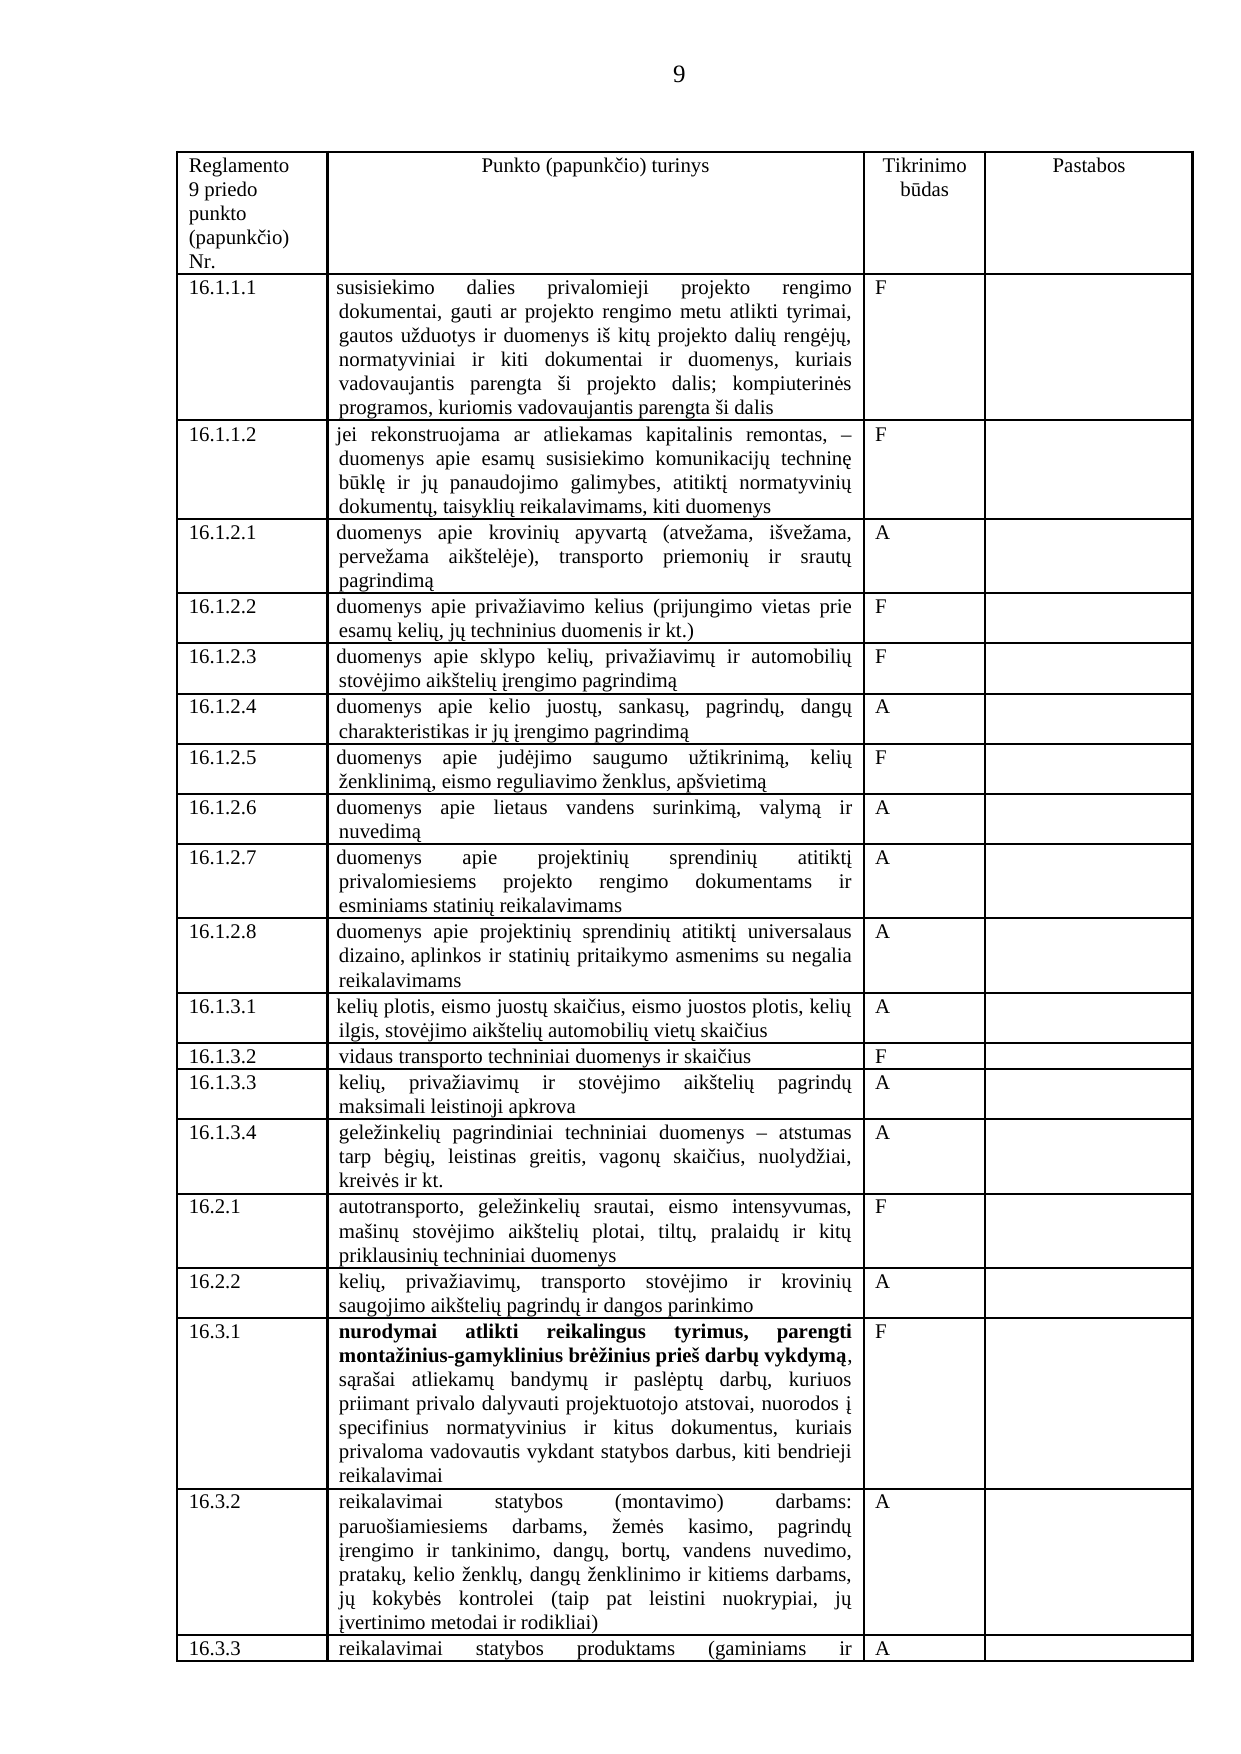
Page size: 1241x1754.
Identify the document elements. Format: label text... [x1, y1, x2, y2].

table_cell F [865, 1044, 984, 1068]
table_cell duomenys apie privažiavimo kelius (prijungimo vietas prie esamų kelių, jų techninius duomenis ir kt.) [329, 594, 863, 642]
table_cell 16.1.2.6 [178, 795, 326, 843]
table_cell vidaus transporto techniniai duomenys ir skaičius [329, 1044, 863, 1068]
table_header Punkto (papunkčio) turinys [329, 153, 863, 273]
table_cell 16.1.2.5 [178, 745, 326, 793]
table_cell [986, 1319, 1191, 1487]
table_cell jei rekonstruojama ar atliekamas kapitalinis remontas, – duomenys apie esamų susisiekimo komunikacijų techninę būklę ir jų panaudojimo galimybes, atitiktį normatyvinių dokumentų, taisyklių reikalavimams, kiti duomenys [329, 421, 863, 518]
table_cell A [865, 1120, 984, 1192]
table_cell 16.1.2.8 [178, 919, 326, 992]
table_cell F [865, 275, 984, 419]
table_cell geležinkelių pagrindiniai techniniai duomenys – atstumas tarp bėgių, leistinas greitis, vagonų skaičius, nuolydžiai, kreivės ir kt. [329, 1120, 863, 1192]
table_cell [986, 745, 1191, 793]
table_cell 16.1.3.1 [178, 994, 326, 1042]
table_header Reglamento 9 priedo punkto (papunkčio) Nr. [178, 153, 326, 273]
table_cell 16.2.1 [178, 1195, 326, 1267]
table_cell 16.1.2.7 [178, 845, 326, 917]
table_cell 16.1.2.4 [178, 695, 326, 743]
table_cell A [865, 1269, 984, 1317]
table_cell A [865, 795, 984, 843]
table_cell 16.1.3.2 [178, 1044, 326, 1068]
table_cell [986, 919, 1191, 992]
table_cell susisiekimo dalies privalomieji projekto rengimo dokumentai, gauti ar projekto rengimo metu atlikti tyrimai, gautos užduotys ir duomenys iš kitų projekto dalių rengėjų, normatyviniai ir kiti dokumentai ir duomenys, kuriais vadovaujantis parengta ši projekto dalis; kompiuterinės programos, kuriomis vadovaujantis parengta ši dalis [329, 275, 863, 419]
table_cell duomenys apie krovinių apyvartą (atvežama, išvežama, pervežama aikštelėje), transporto priemonių ir srautų pagrindimą [329, 520, 863, 592]
table_cell duomenys apie projektinių sprendinių atitiktį privalomiesiems projekto rengimo dokumentams ir esminiams statinių reikalavimams [329, 845, 863, 917]
table_cell [986, 1044, 1191, 1068]
table_cell F [865, 745, 984, 793]
table_cell A [865, 919, 984, 992]
table_cell [986, 275, 1191, 419]
table_cell A [865, 520, 984, 592]
table_cell A [865, 994, 984, 1042]
table_cell [986, 795, 1191, 843]
table_cell kelių plotis, eismo juostų skaičius, eismo juostos plotis, kelių ilgis, stovėjimo aikštelių automobilių vietų skaičius [329, 994, 863, 1042]
table_cell kelių, privažiavimų ir stovėjimo aikštelių pagrindų maksimali leistinoji apkrova [329, 1070, 863, 1118]
table_cell A [865, 1636, 984, 1660]
table_cell F [865, 1195, 984, 1267]
table_cell duomenys apie sklypo kelių, privažiavimų ir automobilių stovėjimo aikštelių įrengimo pagrindimą [329, 644, 863, 692]
table_cell [986, 1070, 1191, 1118]
table_cell nurodymai atlikti reikalingus tyrimus, parengti montažinius-gamyklinius brėžinius prieš darbų vykdymą, sąrašai atliekamų bandymų ir paslėptų darbų, kuriuos priimant privalo dalyvauti projektuotojo atstovai, nuorodos į specifinius normatyvinius ir kitus dokumentus, kuriais privaloma vadovautis vykdant statybos darbus, kiti bendrieji reikalavimai [329, 1319, 863, 1487]
table_cell 16.1.3.4 [178, 1120, 326, 1192]
table_cell reikalavimai statybos produktams (gaminiams ir [329, 1636, 863, 1660]
table_cell duomenys apie projektinių sprendinių atitiktį universalaus dizaino, aplinkos ir statinių pritaikymo asmenims su negalia reikalavimams [329, 919, 863, 992]
table_cell 16.1.2.3 [178, 644, 326, 692]
table_cell 16.1.1.2 [178, 421, 326, 518]
table_cell A [865, 1070, 984, 1118]
table_cell 16.1.1.1 [178, 275, 326, 419]
table_cell reikalavimai statybos (montavimo) darbams: paruošiamiesiems darbams, žemės kasimo, pagrindų įrengimo ir tankinimo, dangų, bortų, vandens nuvedimo, pratakų, kelio ženklų, dangų ženklinimo ir kitiems darbams, jų kokybės kontrolei (taip pat leistini nuokrypiai, jų įvertinimo metodai ir rodikliai) [329, 1490, 863, 1634]
table_cell [986, 1269, 1191, 1317]
table_cell [986, 1490, 1191, 1634]
table_cell [986, 845, 1191, 917]
table_cell F [865, 1319, 984, 1487]
table_cell 16.1.3.3 [178, 1070, 326, 1118]
table_cell [986, 1120, 1191, 1192]
table_cell F [865, 421, 984, 518]
table_cell 16.1.2.1 [178, 520, 326, 592]
table_cell [986, 1195, 1191, 1267]
table_cell [986, 594, 1191, 642]
table_cell kelių, privažiavimų, transporto stovėjimo ir krovinių saugojimo aikštelių pagrindų ir dangos parinkimo [329, 1269, 863, 1317]
table_cell 16.1.2.2 [178, 594, 326, 642]
table_cell autotransporto, geležinkelių srautai, eismo intensyvumas, mašinų stovėjimo aikštelių plotai, tiltų, pralaidų ir kitų priklausinių techniniai duomenys [329, 1195, 863, 1267]
table_cell A [865, 1490, 984, 1634]
table_cell duomenys apie kelio juostų, sankasų, pagrindų, dangų charakteristikas ir jų įrengimo pagrindimą [329, 695, 863, 743]
table_header Tikrinimo būdas [865, 153, 984, 273]
table_cell 16.2.2 [178, 1269, 326, 1317]
table_cell [986, 1636, 1191, 1660]
table_cell 16.3.3 [178, 1636, 326, 1660]
table_cell [986, 421, 1191, 518]
table_cell F [865, 594, 984, 642]
table_header Pastabos [986, 153, 1191, 273]
table_cell duomenys apie lietaus vandens surinkimą, valymą ir nuvedimą [329, 795, 863, 843]
table_cell A [865, 845, 984, 917]
table_cell F [865, 644, 984, 692]
table_cell [986, 644, 1191, 692]
table_cell [986, 695, 1191, 743]
table_cell [986, 520, 1191, 592]
table_cell 16.3.1 [178, 1319, 326, 1487]
table_cell duomenys apie judėjimo saugumo užtikrinimą, kelių ženklinimą, eismo reguliavimo ženklus, apšvietimą [329, 745, 863, 793]
table_cell [986, 994, 1191, 1042]
table_cell 16.3.2 [178, 1490, 326, 1634]
table_cell A [865, 695, 984, 743]
